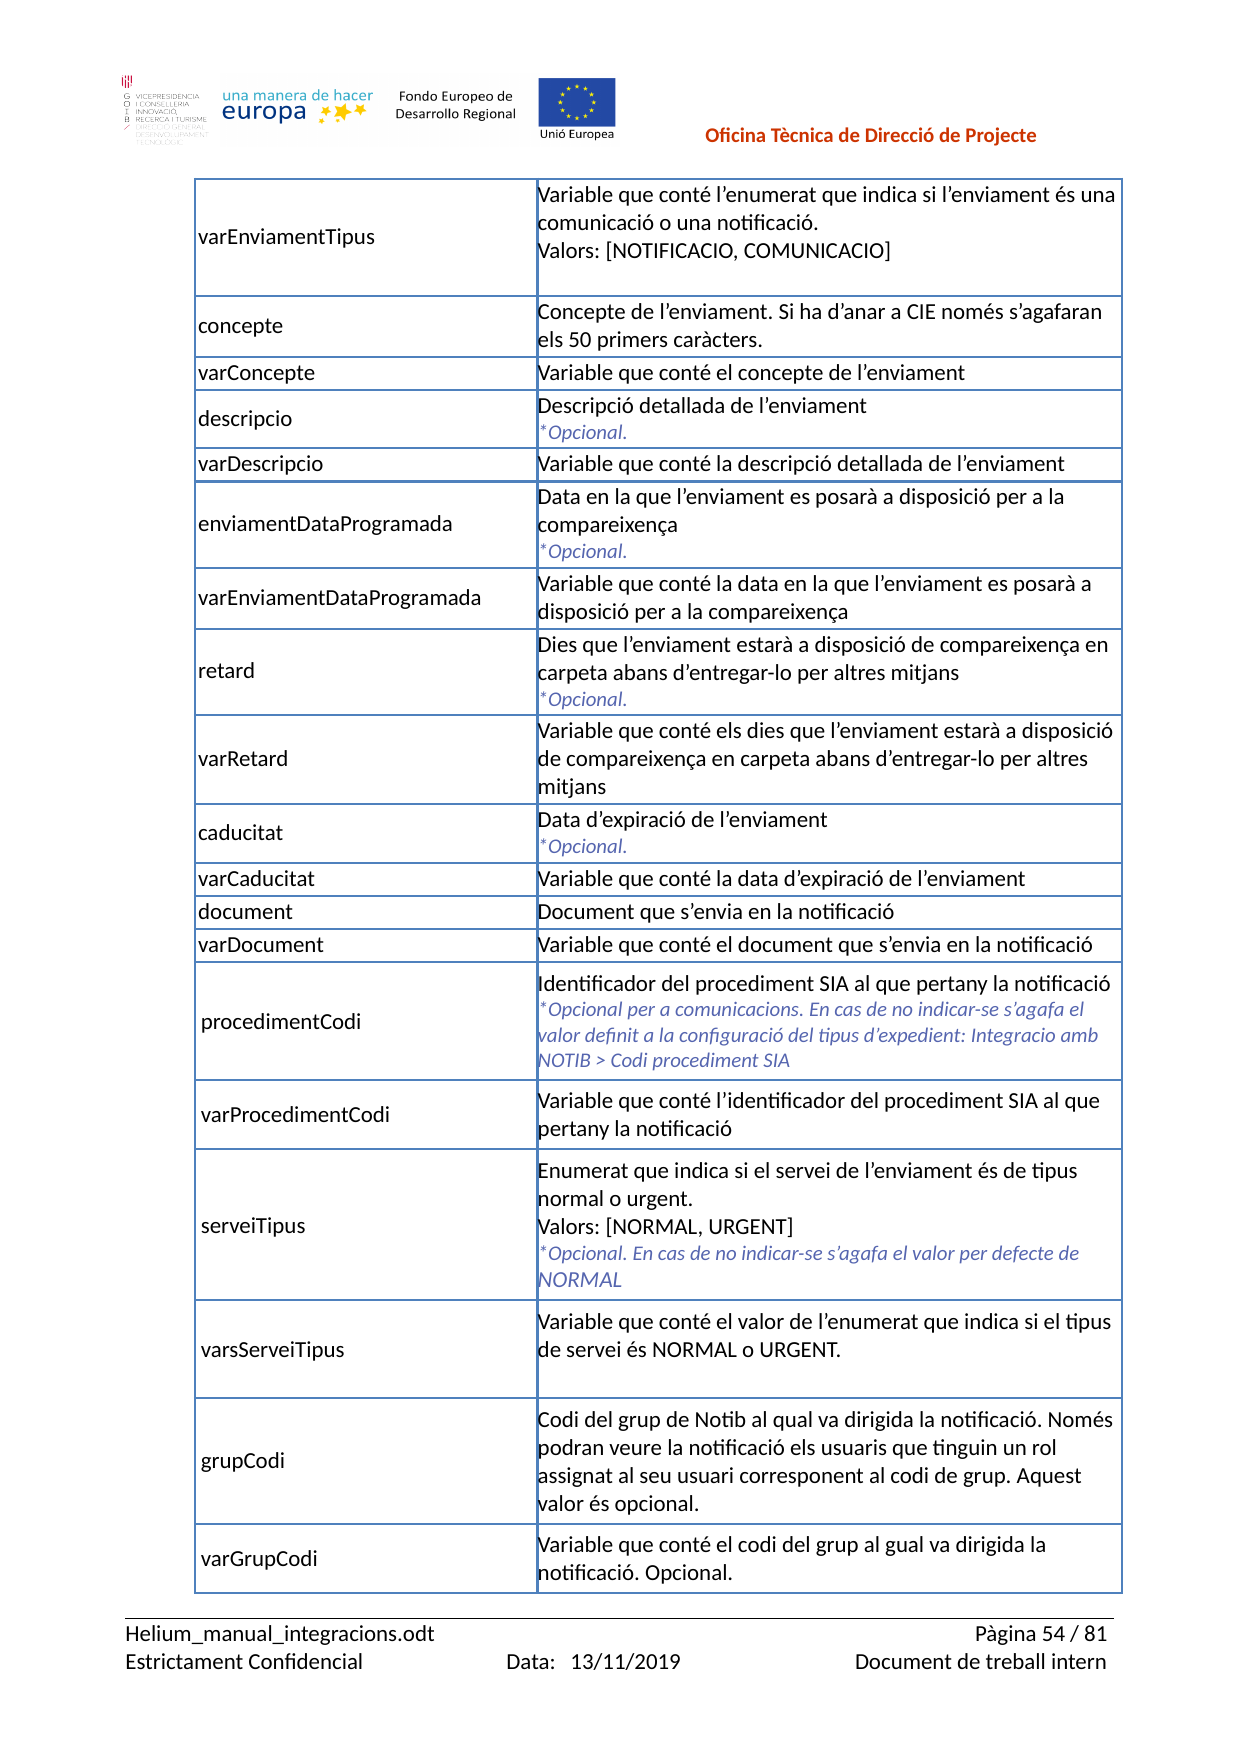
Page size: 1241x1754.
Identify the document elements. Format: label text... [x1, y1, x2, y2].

table_cell Variable que conté la descripció detallada de l’enviament [539, 449, 1121, 480]
table_cell document [196, 897, 536, 928]
table_cell varGrupCodi [196, 1525, 536, 1592]
table_cell Variable que conté la data d’expiració de l’enviament [539, 864, 1121, 895]
table_cell Variable que conté la data en la que l’enviament es posarà a disposició per a la compareixença [539, 569, 1121, 628]
table_cell Variable que conté l’enumerat que indica si l’enviament és una comunicació o una notificació. Valors: [NOTIFICACIO, COMUNICACIO] [539, 180, 1121, 295]
table_cell Variable que conté el codi del grup al gual va dirigida la notificació. Opcional. [539, 1525, 1121, 1592]
table_cell Variable que conté l’identificador del procediment SIA al que pertany la notificació [539, 1081, 1121, 1148]
table_cell varCaducitat [196, 864, 536, 895]
table_cell varRetard [196, 716, 536, 803]
table_cell serveiTipus [196, 1150, 536, 1299]
table_cell descripcio [196, 391, 536, 447]
table_cell Data en la que l’enviament es posarà a disposició per a la compareixença *Opcional. [539, 483, 1121, 567]
picture [219, 73, 621, 147]
table_cell caducitat [196, 805, 536, 862]
table_cell varEnviamentDataProgramada [196, 569, 536, 628]
table_cell procedimentCodi [196, 963, 536, 1079]
picture [118, 73, 213, 147]
table_cell concepte [196, 297, 536, 356]
table_cell grupCodi [196, 1399, 536, 1522]
table_cell varEnviamentTipus [196, 180, 536, 295]
table_cell Descripció detallada de l’enviament *Opcional. [539, 391, 1121, 447]
table_cell varConcepte [196, 358, 536, 389]
table_cell Variable que conté el concepte de l’enviament [539, 358, 1121, 389]
table_cell varDocument [196, 930, 536, 961]
table_cell Identificador del procediment SIA al que pertany la notificació *Opcional per a comunicacions. En cas de no indicar-se s’agafa el valor definit a la configuració del tipus d’expedient: Integracio amb NOTIB > Codi procediment SIA [539, 963, 1121, 1079]
table_cell Enumerat que indica si el servei de l’enviament és de tipus normal o urgent. Valors: [NORMAL, URGENT] *Opcional. En cas de no indicar-se s’agafa el valor per defecte de NORMAL [539, 1150, 1121, 1299]
table_cell Document que s’envia en la notificació [539, 897, 1121, 928]
table_cell Codi del grup de Notib al qual va dirigida la notificació. Només podran veure la notificació els usuaris que tinguin un rol assignat al seu usuari corresponent al codi de grup. Aquest valor és opcional. [539, 1399, 1121, 1522]
table_cell varDescripcio [196, 449, 536, 480]
table_cell Dies que l’enviament estarà a disposició de compareixença en carpeta abans d’entregar-lo per altres mitjans *Opcional. [539, 630, 1121, 714]
table_cell Variable que conté el document que s’envia en la notificació [539, 930, 1121, 961]
table_cell varProcedimentCodi [196, 1081, 536, 1148]
table_cell retard [196, 630, 536, 714]
table_cell enviamentDataProgramada [196, 483, 536, 567]
table_cell Concepte de l’enviament. Si ha d’anar a CIE només s’agafaran els 50 primers caràcters. [539, 297, 1121, 356]
table_cell Variable que conté els dies que l’enviament estarà a disposició de compareixença en carpeta abans d’entregar-lo per altres mitjans [539, 716, 1121, 803]
table_cell varsServeiTipus [196, 1301, 536, 1397]
table_cell Data d’expiració de l’enviament *Opcional. [539, 805, 1121, 862]
table_cell Variable que conté el valor de l’enumerat que indica si el tipus de servei és NORMAL o URGENT. [539, 1301, 1121, 1397]
